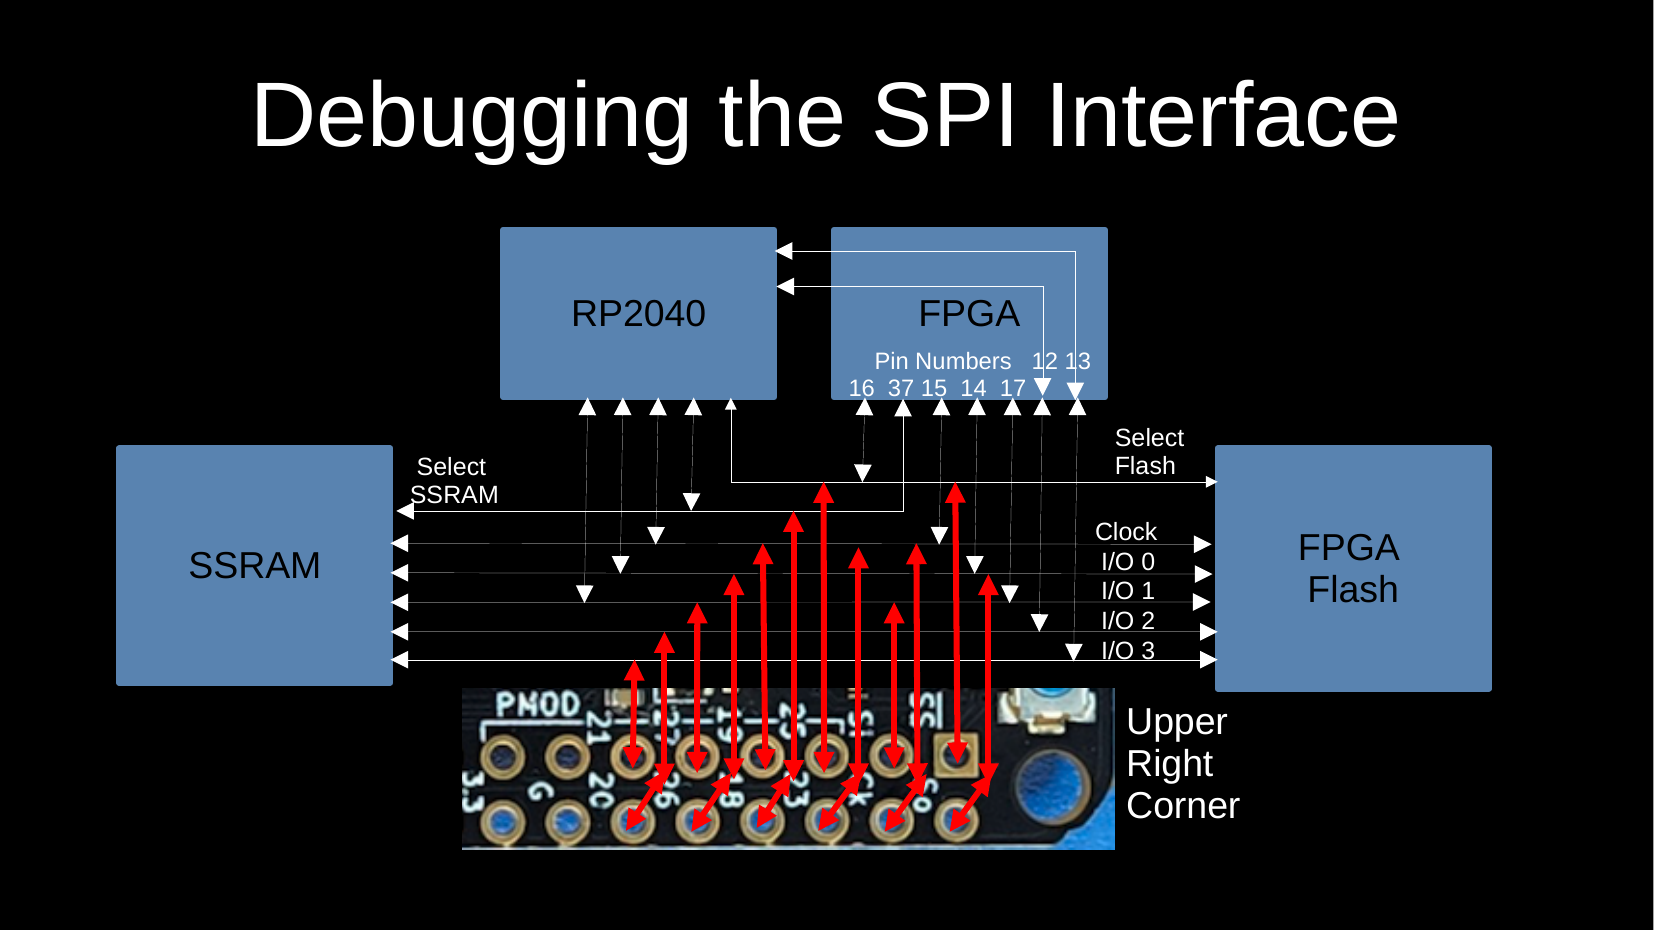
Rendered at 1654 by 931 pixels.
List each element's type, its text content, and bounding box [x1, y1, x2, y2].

text_box SSRAM [119, 448, 391, 683]
picture [462, 688, 1115, 850]
text_box RP2040 [503, 229, 775, 398]
text_box Upper Right Corner [1111, 692, 1467, 834]
text_box Pin Numbers 12 13 16 37 15 14 17 [833, 340, 1117, 419]
text_box Select Flash [1086, 416, 1206, 487]
text_box I/O 0 [1086, 540, 1171, 584]
text_box Clock [1080, 510, 1173, 554]
text_box Select SSRAM [394, 445, 616, 517]
text_box FPGA [833, 252, 1075, 332]
text_box [1044, 332, 1075, 340]
text_box I/O 1 [1086, 584, 1170, 599]
text_box FPGA [833, 287, 1043, 332]
text_box [832, 332, 1043, 411]
title Debugging the SPI Interface [82, 37, 1571, 193]
text_box I/O 3 [1086, 628, 1170, 672]
text_box [1076, 332, 1116, 340]
text_box FPGA Flash [1217, 448, 1489, 689]
text_box I/O 2 [1086, 599, 1170, 628]
text_box FPGA [833, 229, 1106, 332]
